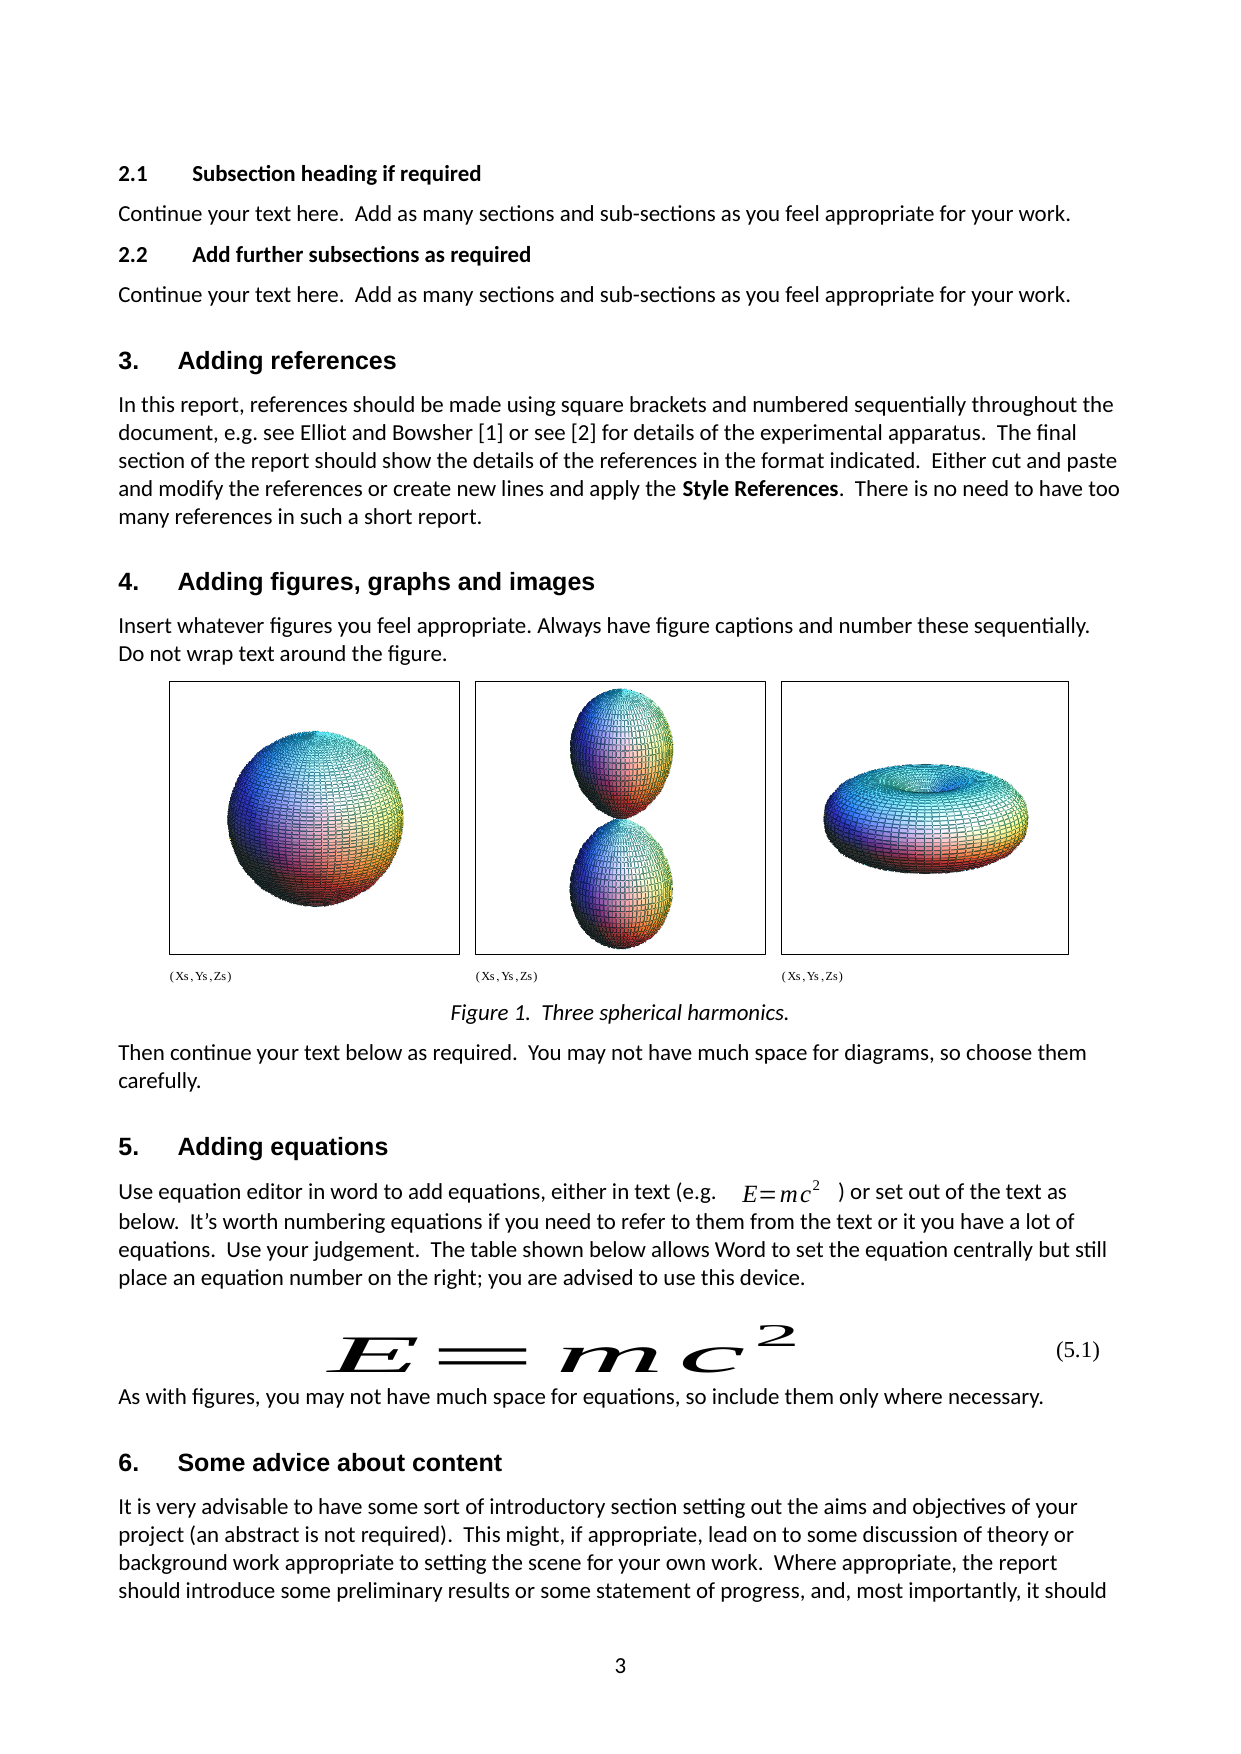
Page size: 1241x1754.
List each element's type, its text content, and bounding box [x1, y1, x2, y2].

text Continue your text here. Add as many sections and sub-sections as you feel appropriate for your work. [118, 280, 1122, 308]
text Then continue your text below as required. You may not have much space for diagrams, so choose them carefully. [118, 1038, 1122, 1094]
text Insert whatever figures you feel appropriate. Always have figure captions and number these sequentially. Do not wrap text around the figure. [118, 611, 1122, 667]
text In this report, references should be made using square brackets and numbered sequentially throughout the document, e.g. see Elliot and Bowsher [1] or see [2] for details of the experimental apparatus. The final section of the report should show the details of the references in the format indicated. Either cut and paste and modify the references or create new lines and apply the Style References. There is no need to have too many references in such a short report. [118, 390, 1122, 530]
text Continue your text here. Add as many sections and sub-sections as you feel appropriate for your work. [118, 199, 1122, 227]
table_header (5.1) [960, 1304, 1111, 1382]
text Use equation editor in word to add equations, either in text (e.g. ) or set out of the text as below. It’s worth numbering equations if you need to refer to them from the text or it you have a lot of equations. Use your judgement. The table shown below allows Word to set the equation centrally but still place an equation number on the right; you are advised to use this device. [118, 1176, 1122, 1291]
subtitle 2.2 Add further subsections as required [118, 240, 1122, 268]
subtitle 6. Some advice about content [118, 1448, 1122, 1476]
table_header [107, 1304, 257, 1382]
table_header [258, 1304, 960, 1382]
text Figure 1. Three spherical harmonics. [118, 998, 1122, 1026]
text It is very advisable to have some sort of introductory section setting out the aims and objectives of your project (an abstract is not required). This might, if appropriate, lead on to some discussion of theory or background work appropriate to setting the scene for your own work. Where appropriate, the report should introduce some preliminary results or some statement of progress, and, most importantly, it should [118, 1492, 1122, 1604]
subtitle 4. Adding figures, graphs and images [118, 567, 1122, 596]
text As with figures, you may not have much space for equations, so include them only where necessary. [118, 1382, 1122, 1410]
subtitle 2.1 Subsection heading if required [118, 159, 1122, 187]
subtitle 5. Adding equations [118, 1132, 1122, 1161]
subtitle 3. Adding references [118, 346, 1122, 374]
